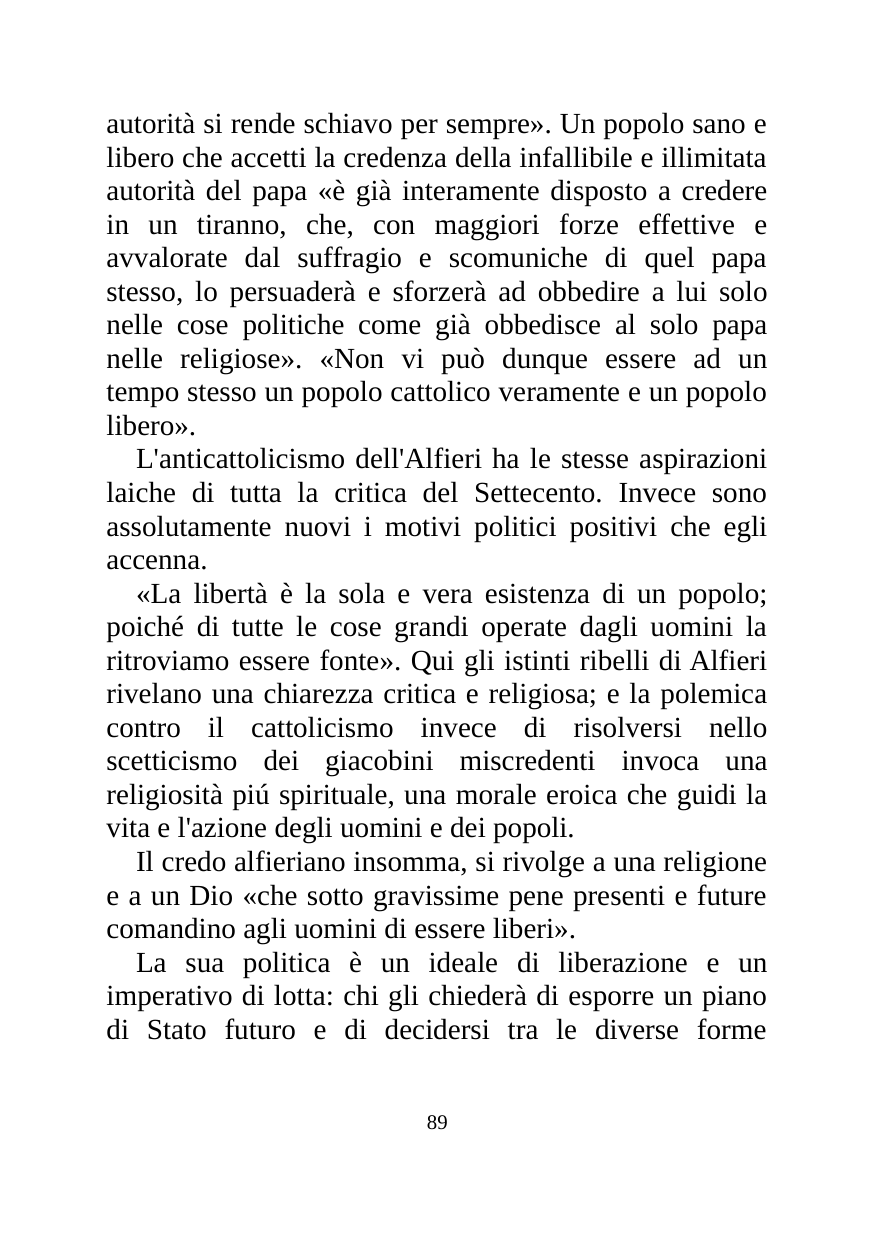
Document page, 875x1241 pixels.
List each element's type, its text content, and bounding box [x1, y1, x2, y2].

text La sua politica è un ideale di liberazione e un imperativo di lotta: chi gli chiederà di esporre un piano di Stato futuro e di decidersi tra le diverse forme [106, 945, 768, 1045]
text Il credo alfieriano insomma, si rivolge a una religione e a un Dio «che sotto gravissime pene presenti e future comandino agli uomini di essere liberi». [106, 844, 768, 945]
text «La libertà è la sola e vera esistenza di un popolo; poiché di tutte le cose grandi operate dagli uomini la ritroviamo essere fonte». Qui gli istinti ribelli di Alfieri rivelano una chiarezza critica e religiosa; e la polemica contro il cattolicismo invece di risolversi nello scetticismo dei giacobini miscredenti invoca una religiosità piú spirituale, una morale eroica che guidi la vita e l'azione degli uomini e dei popoli. [106, 576, 768, 844]
text L'anticattolicismo dell'Alfieri ha le stesse aspirazioni laiche di tutta la critica del Settecento. Invece sono assolutamente nuovi i motivi politici positivi che egli accenna. [106, 442, 768, 576]
text autorità si rende schiavo per sempre». Un popolo sano e libero che accetti la credenza della infallibile e illimitata autorità del papa «è già interamente disposto a credere in un tiranno, che, con maggiori forze effettive e avvalorate dal suffragio e scomuniche di quel papa stesso, lo persuaderà e sforzerà ad obbedire a lui solo nelle cose politiche come già obbedisce al solo papa nelle religiose». «Non vi può dunque essere ad un tempo stesso un popolo cattolico veramente e un popolo libero». [106, 106, 768, 442]
